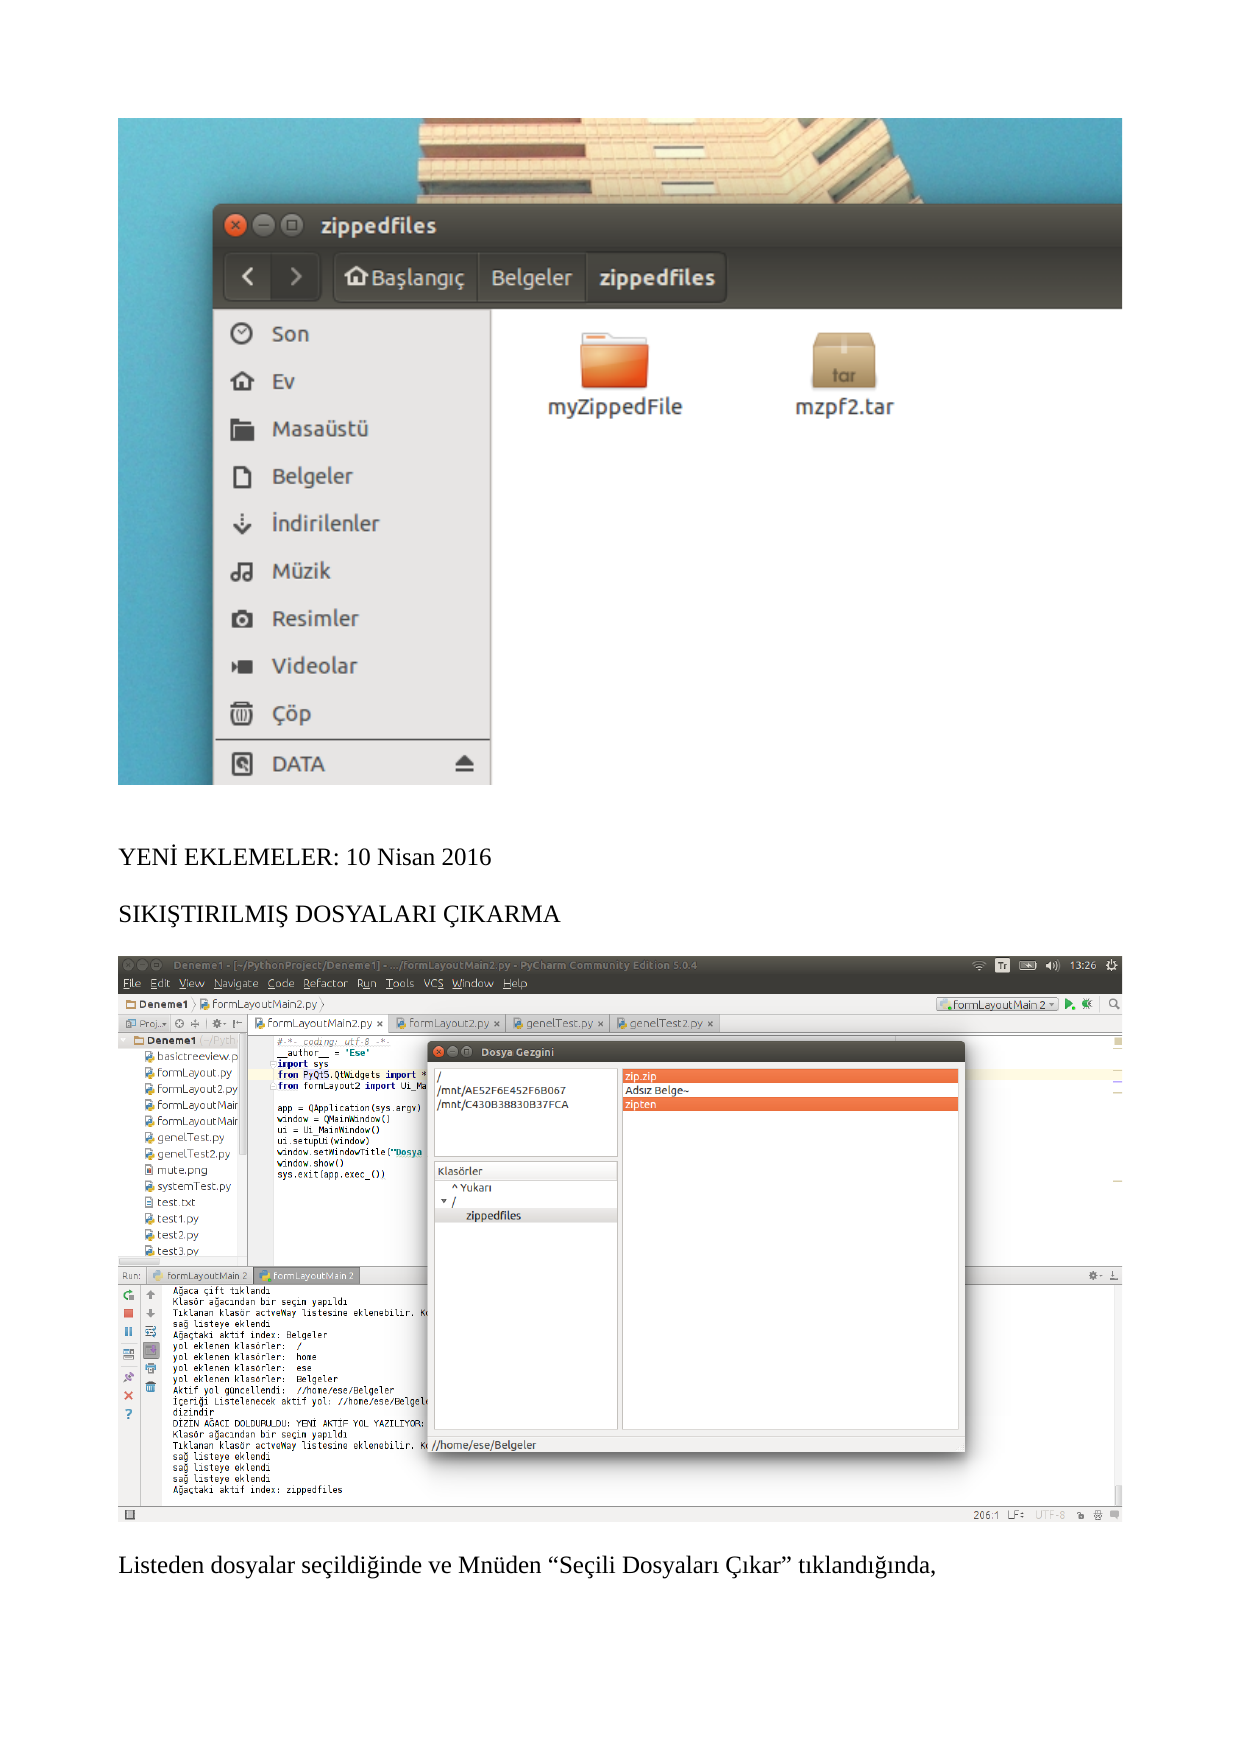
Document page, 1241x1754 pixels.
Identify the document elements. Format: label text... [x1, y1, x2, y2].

text SIKIŞTIRILMIŞ DOSYALARI ÇIKARMA [118, 899, 1122, 928]
text YENİ EKLEMELER: 10 Nisan 2016 [118, 842, 1122, 871]
picture [118, 956, 1123, 1522]
text Listeden dosyalar seçildiğinde ve Mnüden “Seçili Dosyaları Çıkar” tıklandığında, [118, 1550, 1122, 1579]
picture [118, 118, 1123, 785]
